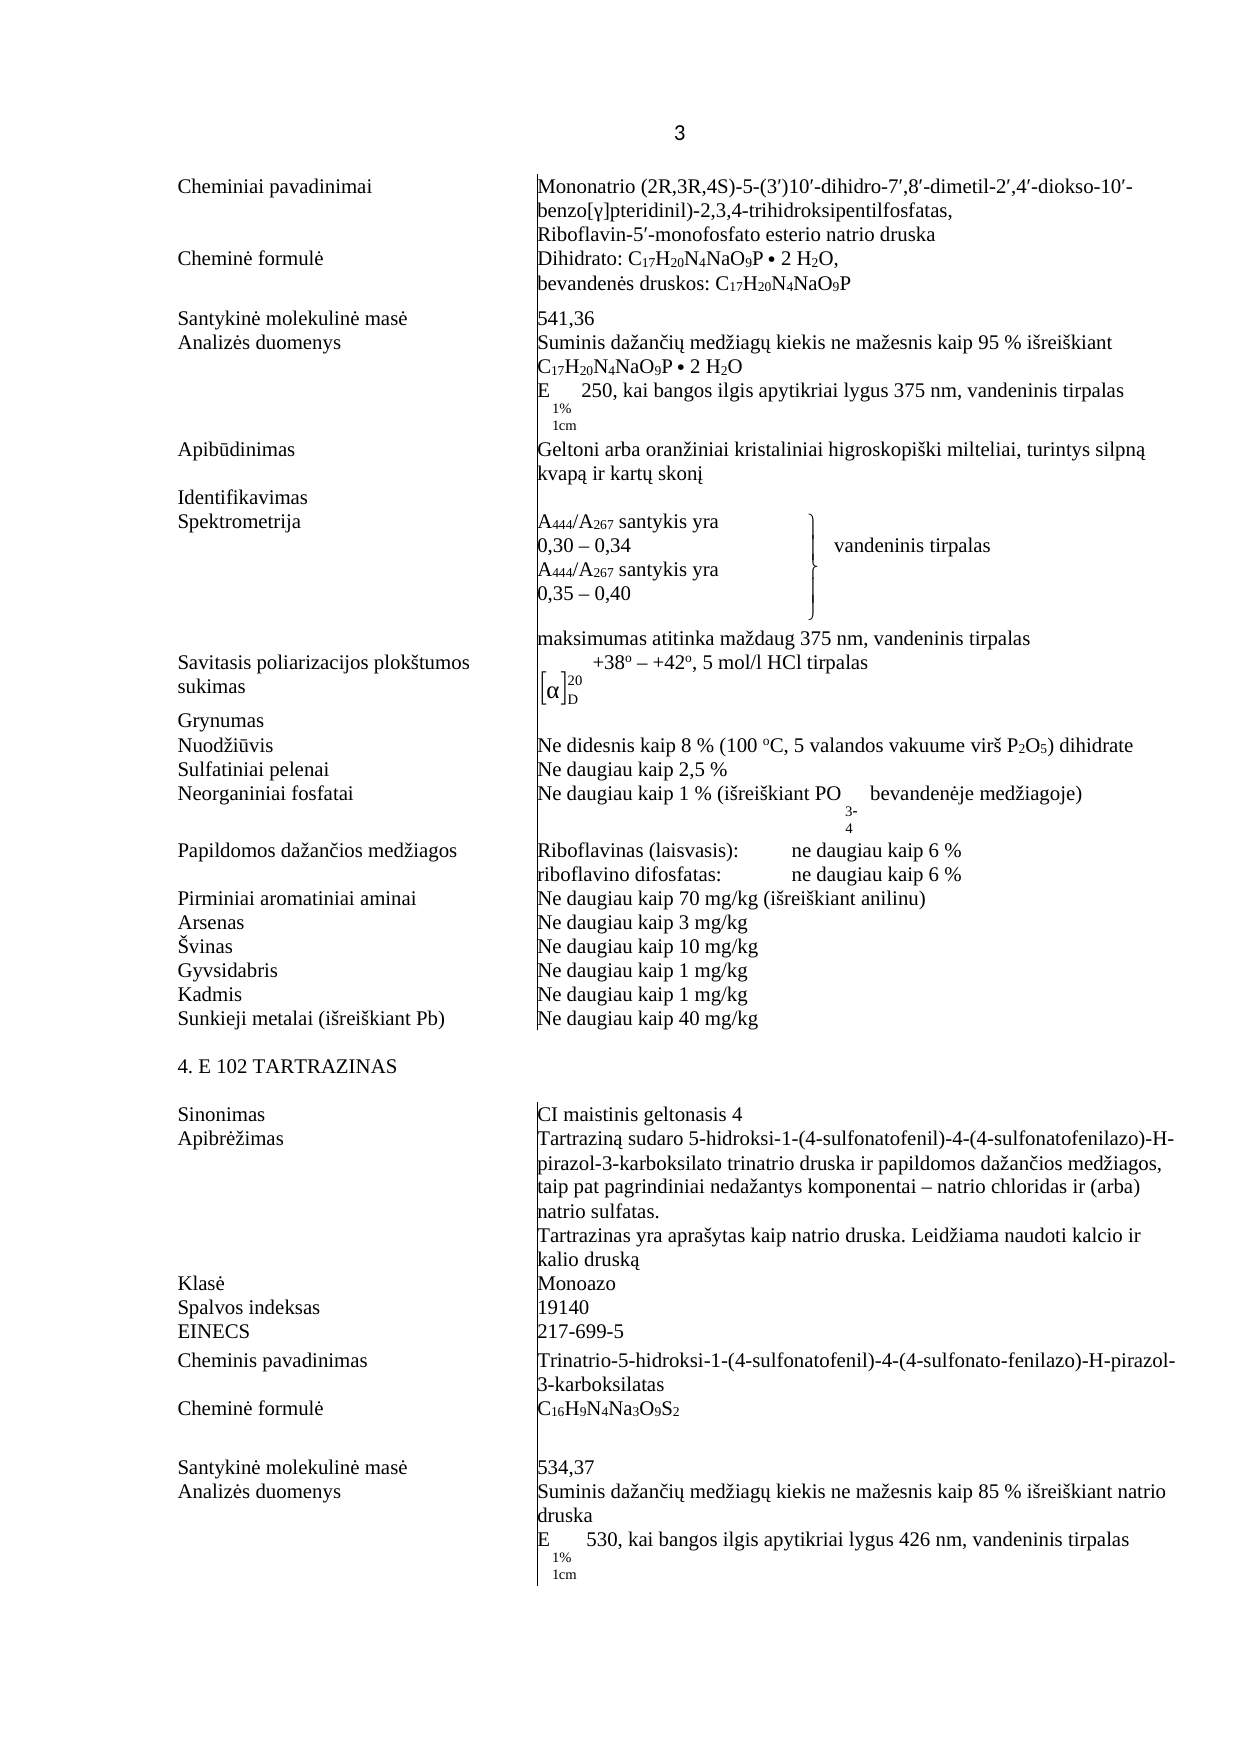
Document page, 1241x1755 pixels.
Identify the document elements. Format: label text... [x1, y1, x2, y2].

table_cell +38o – +42o, 5 mol/l HCl tirpalas [538, 650, 1181, 708]
table_cell [173, 1319, 177, 1348]
table_cell [173, 838, 177, 886]
table_cell Monoazo [538, 1271, 1181, 1295]
table_cell [173, 1030, 177, 1102]
table_cell [173, 1006, 177, 1030]
table_cell Riboflavin-5′-monofosfato esterio natrio druska [538, 222, 1181, 246]
table_cell [863, 485, 1181, 509]
table_cell 217-699-5 [538, 1319, 1181, 1348]
table_cell Analizės duomenys [177, 330, 537, 436]
table_cell Gyvsidabris [177, 958, 537, 982]
table_cell E 530, kai bangos ilgis apytikriai lygus 426 nm, vandeninis tirpalas [538, 1527, 1181, 1586]
table_cell [173, 982, 177, 1006]
table_cell Ne daugiau kaip 1 % (išreiškiant PO bevandenėje medžiagoje) [538, 781, 1181, 838]
table_cell [173, 1455, 177, 1479]
table_cell [177, 626, 537, 650]
table_cell Cheminė formulė [177, 1396, 537, 1455]
table_cell [173, 306, 177, 330]
table_cell 534,37 [538, 1455, 1181, 1479]
table_cell [177, 557, 537, 626]
table_cell [538, 485, 862, 509]
table_cell [173, 910, 177, 934]
table_cell Ne daugiau kaip 3 mg/kg [538, 910, 1181, 934]
table_cell Riboflavinas (laisvasis): riboflavino difosfatas: [538, 838, 791, 886]
table_cell Sulfatiniai pelenai [177, 757, 537, 781]
table_cell Apibrėžimas [177, 1126, 537, 1271]
table_cell [791, 509, 834, 626]
table_cell maksimumas atitinka maždaug 375 nm, vandeninis tirpalas [538, 626, 1181, 650]
table_cell [173, 886, 177, 910]
table_cell Pirminiai aromatiniai aminai [177, 886, 537, 910]
table_cell [173, 1479, 177, 1527]
table_cell Cheminis pavadinimas [177, 1348, 537, 1396]
table_cell [173, 1102, 177, 1126]
table_cell Tartraziną sudaro 5-hidroksi-1-(4-sulfonatofenil)-4-(4-sulfonatofenilazo)-H-pirazol-3-karboksilato trinatrio druska ir papildomos dažančios medžiagos, taip pat pagrindiniai nedažantys komponentai – natrio chloridas ir (arba) natrio sulfatas. Tartrazinas yra aprašytas kaip natrio druska. Leidžiama naudoti kalcio ir kalio druską [538, 1126, 1181, 1271]
table_cell C16H9N4Na3O9S2 [538, 1396, 1181, 1455]
table_cell 19140 [538, 1295, 1181, 1319]
table_cell [173, 174, 177, 222]
table_cell Ne daugiau kaip 70 mg/kg (išreiškiant anilinu) [538, 886, 1181, 910]
table_cell Savitasis poliarizacijos plokštumos sukimas [177, 650, 537, 708]
table_cell Švinas [177, 934, 537, 958]
table_cell Ne daugiau kaip 10 mg/kg [538, 934, 1181, 958]
table_cell Spalvos indeksas [177, 1295, 537, 1319]
table_cell Trinatrio-5-hidroksi-1-(4-sulfonatofenil)-4-(4-sulfonato-fenilazo)-H-pirazol-3-karboksilatas [538, 1348, 1181, 1396]
table_cell Spektrometrija [177, 509, 537, 557]
table_cell Dihidrato: C17H20N4NaO9P  2 H2O, bevandenės druskos: C17H20N4NaO9P [538, 246, 1181, 306]
table_cell Apibūdinimas [177, 436, 537, 484]
table_cell [173, 709, 177, 732]
table_cell Ne daugiau kaip 2,5 % [538, 757, 1181, 781]
table_cell Santykinė molekulinė masė [177, 1455, 537, 1479]
table_cell [173, 222, 177, 246]
table_cell [173, 1396, 177, 1455]
table_cell [173, 650, 177, 708]
table_cell Analizės duomenys [177, 1479, 537, 1586]
table_cell [173, 934, 177, 958]
table_cell Sinonimas [177, 1102, 537, 1126]
table_cell Neorganiniai fosfatai [177, 781, 537, 838]
table_cell [173, 1295, 177, 1319]
table_cell [173, 781, 177, 838]
table_cell 4. E 102 TARTRAZINAS [177, 1030, 1181, 1102]
table_cell Suminis dažančių medžiagų kiekis ne mažesnis kaip 95 % išreiškiant C17H20N4NaO9P  2 H2O [538, 330, 1181, 378]
table_cell [173, 436, 177, 484]
table_cell [173, 958, 177, 982]
table_cell [173, 246, 177, 306]
table_cell vandeninis tirpalas [834, 509, 1181, 626]
table_cell [173, 485, 177, 509]
table_cell [173, 733, 177, 757]
table_cell Ne daugiau kaip 40 mg/kg [538, 1006, 1181, 1030]
table_cell [173, 378, 177, 436]
table_cell Klasė [177, 1271, 537, 1295]
table_cell E250, kai bangos ilgis apytikriai lygus 375 nm, vandeninis tirpalas [538, 378, 1181, 436]
table_cell Arsenas [177, 910, 537, 934]
table_cell Ne daugiau kaip 1 mg/kg [538, 982, 1181, 1006]
table_cell [173, 626, 177, 650]
table_cell EINECS [177, 1319, 537, 1348]
table_cell Nuodžiūvis [177, 733, 537, 757]
table_cell CI maistinis geltonasis 4 [538, 1102, 1181, 1126]
table_cell [173, 1527, 177, 1586]
table_cell Ne didesnis kaip 8 % (100 oC, 5 valandos vakuume virš P2O5) dihidrate [538, 733, 1181, 757]
table_cell Ne daugiau kaip 1 mg/kg [538, 958, 1181, 982]
table_cell [538, 709, 1181, 732]
table_cell Santykinė molekulinė masė [177, 306, 537, 330]
table_cell Identifikavimas [177, 485, 537, 509]
table_cell [173, 1126, 177, 1271]
table_cell ne daugiau kaip 6 % ne daugiau kaip 6 % [791, 838, 1181, 886]
table_cell [173, 557, 177, 626]
table_cell Mononatrio (2R,3R,4S)-5-(3′)10′-dihidro-7′,8′-dimetil-2′,4′-diokso-10′-benzo[γ]pteridinil)-2,3,4-trihidroksipentilfosfatas, [538, 174, 1181, 222]
table_cell [173, 330, 177, 378]
table_cell [173, 509, 177, 557]
table_cell Cheminiai pavadinimai [177, 174, 537, 222]
table_cell 541,36 [538, 306, 1181, 330]
table_cell Papildomos dažančios medžiagos [177, 838, 537, 886]
table_cell Cheminė formulė [177, 246, 537, 306]
table_cell [173, 757, 177, 781]
table_cell Suminis dažančių medžiagų kiekis ne mažesnis kaip 85 % išreiškiant natrio druska [538, 1479, 1181, 1527]
table_cell Sunkieji metalai (išreiškiant Pb) [177, 1006, 537, 1030]
table_cell [177, 222, 537, 246]
table_cell Grynumas [177, 709, 537, 732]
table_cell A444/A267 santykis yra 0,30 – 0,34 [538, 509, 791, 557]
table_cell [173, 1271, 177, 1295]
table_cell A444/A267 santykis yra 0,35 – 0,40 [538, 557, 791, 626]
table_cell Kadmis [177, 982, 537, 1006]
table_cell Geltoni arba oranžiniai kristaliniai higroskopiški milteliai, turintys silpną kvapą ir kartų skonį [538, 436, 1181, 484]
table_cell [173, 1348, 177, 1396]
